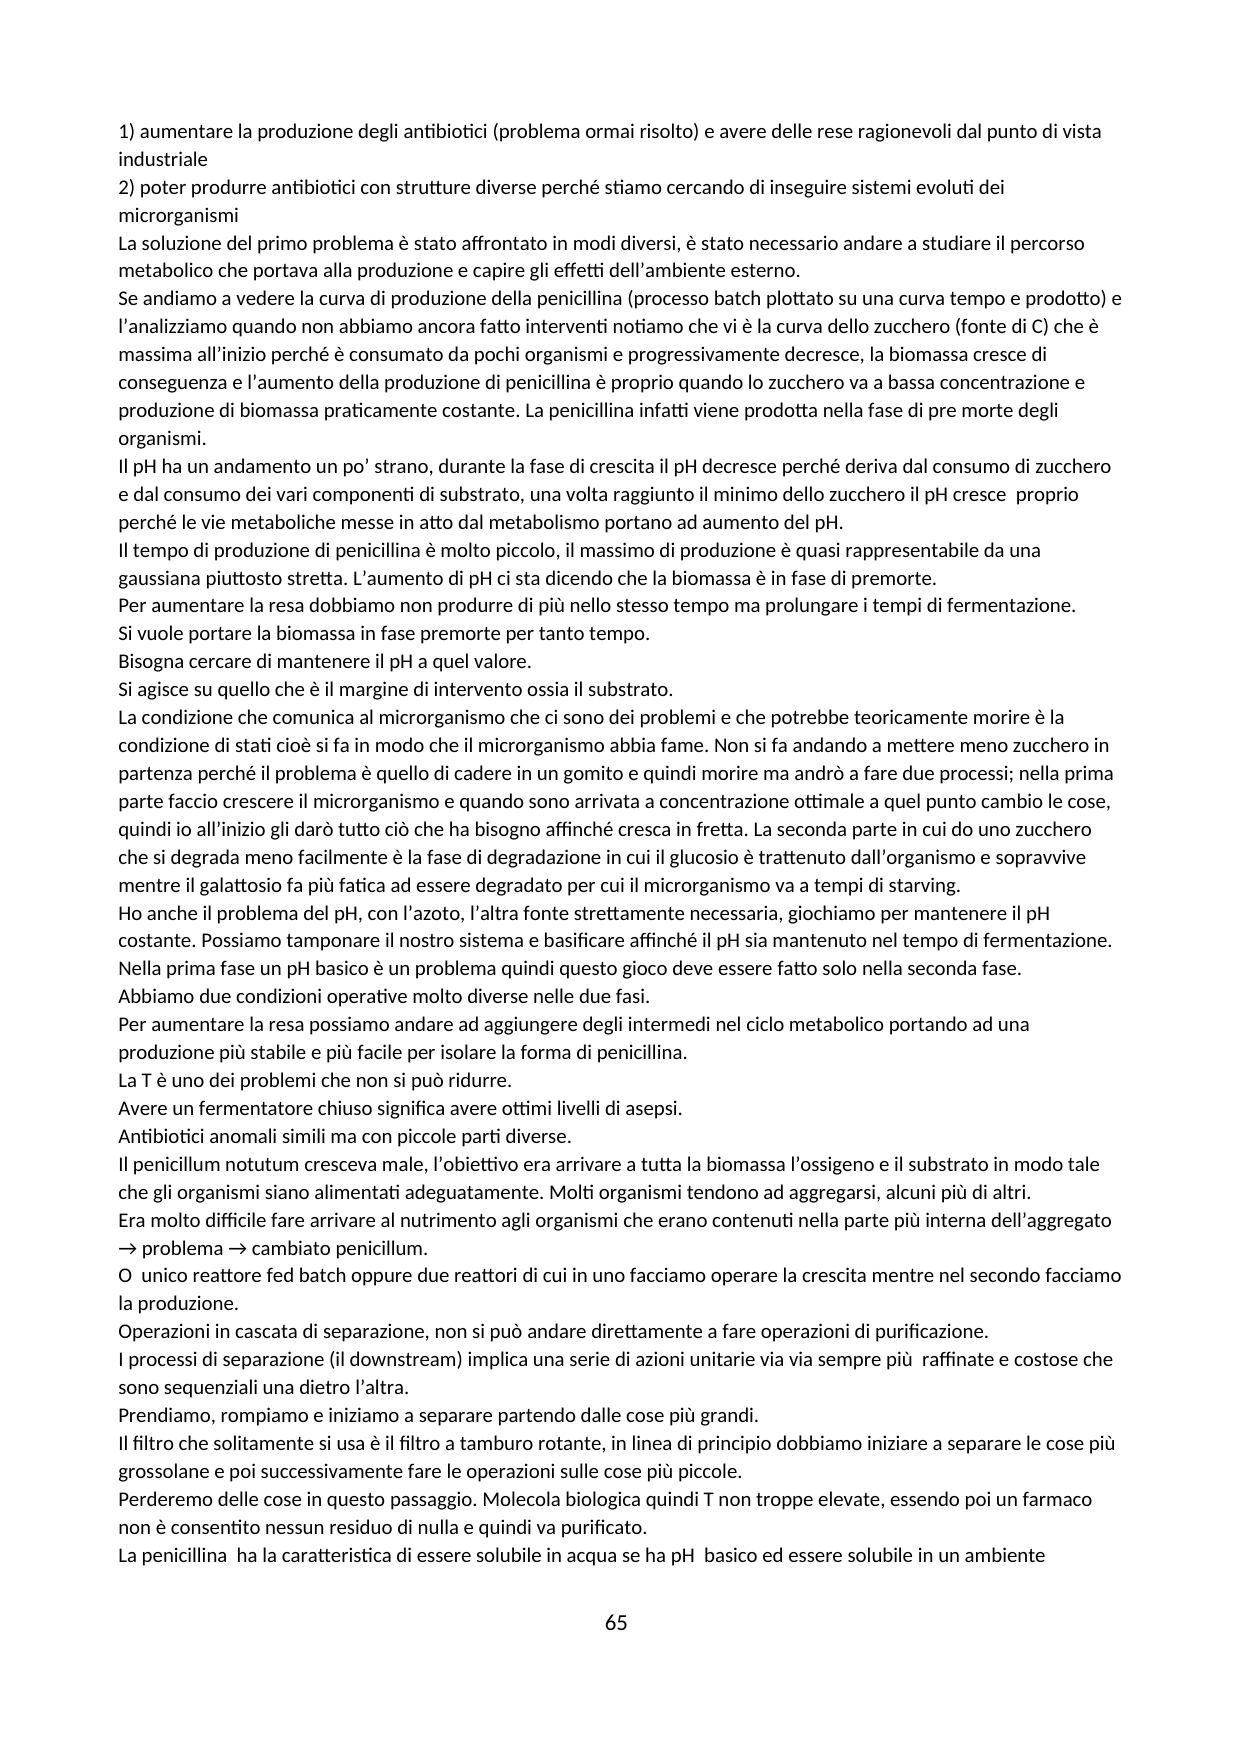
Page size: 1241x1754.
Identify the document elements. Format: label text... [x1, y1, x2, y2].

text 1) aumentare la produzione degli antibiotici (problema ormai risolto) e avere delle rese ragionevoli dal punto di vista industriale 2) poter produrre antibiotici con strutture diverse perché stiamo cercando di inseguire sistemi evoluti dei microrganismi La soluzione del primo problema è stato affrontato in modi diversi, è stato necessario andare a studiare il percorso metabolico che portava alla produzione e capire gli effetti dell’ambiente esterno. Se andiamo a vedere la curva di produzione della penicillina (processo batch plottato su una curva tempo e prodotto) e l’analizziamo quando non abbiamo ancora fatto interventi notiamo che vi è la curva dello zucchero (fonte di C) che è massima all’inizio perché è consumato da pochi organismi e progressivamente decresce, la biomassa cresce di conseguenza e l’aumento della produzione di penicillina è proprio quando lo zucchero va a bassa concentrazione e produzione di biomassa praticamente costante. La penicillina infatti viene prodotta nella fase di pre morte degli organismi. Il pH ha un andamento un po’ strano, durante la fase di crescita il pH decresce perché deriva dal consumo di zucchero e dal consumo dei vari componenti di substrato, una volta raggiunto il minimo dello zucchero il pH cresce proprio perché le vie metaboliche messe in atto dal metabolismo portano ad aumento del pH. Il tempo di produzione di penicillina è molto piccolo, il massimo di produzione è quasi rappresentabile da una gaussiana piuttosto stretta. L’aumento di pH ci sta dicendo che la biomassa è in fase di premorte. Per aumentare la resa dobbiamo non produrre di più nello stesso tempo ma prolungare i tempi di fermentazione. Si vuole portare la biomassa in fase premorte per tanto tempo. Bisogna cercare di mantenere il pH a quel valore. Si agisce su quello che è il margine di intervento ossia il substrato. [118, 118, 1124, 702]
text La condizione che comunica al microrganismo che ci sono dei problemi e che potrebbe teoricamente morire è la condizione di stati cioè si fa in modo che il microrganismo abbia fame. Non si fa andando a mettere meno zucchero in partenza perché il problema è quello di cadere in un gomito e quindi morire ma andrò a fare due processi; nella prima parte faccio crescere il microrganismo e quando sono arrivata a concentrazione ottimale a quel punto cambio le cose, quindi io all’inizio gli darò tutto ciò che ha bisogno affinché cresca in fretta. La seconda parte in cui do uno zucchero che si degrada meno facilmente è la fase di degradazione in cui il glucosio è trattenuto dall’organismo e sopravvive mentre il galattosio fa più fatica ad essere degradato per cui il microrganismo va a tempi di starving. Ho anche il problema del pH, con l’azoto, l’altra fonte strettamente necessaria, giochiamo per mantenere il pH costante. Possiamo tamponare il nostro sistema e basificare affinché il pH sia mantenuto nel tempo di fermentazione. Nella prima fase un pH basico è un problema quindi questo gioco deve essere fatto solo nella seconda fase. [118, 704, 1124, 981]
text Abbiamo due condizioni operative molto diverse nelle due fasi. Per aumentare la resa possiamo andare ad aggiungere degli intermedi nel ciclo metabolico portando ad una produzione più stabile e più facile per isolare la forma di penicillina. La T è uno dei problemi che non si può ridurre. Avere un fermentatore chiuso significa avere ottimi livelli di asepsi. Antibiotici anomali simili ma con piccole parti diverse. Il penicillum notutum cresceva male, l’obiettivo era arrivare a tutta la biomassa l’ossigeno e il substrato in modo tale che gli organismi siano alimentati adeguatamente. Molti organismi tendono ad aggregarsi, alcuni più di altri. Era molto difficile fare arrivare al nutrimento agli organismi che erano contenuti nella parte più interna dell’aggregato → problema → cambiato penicillum. O unico reattore fed batch oppure due reattori di cui in uno facciamo operare la crescita mentre nel secondo facciamo la produzione. Operazioni in cascata di separazione, non si può andare direttamente a fare operazioni di purificazione. I processi di separazione (il downstream) implica una serie di azioni unitarie via via sempre più raffinate e costose che sono sequenziali una dietro l’altra. Prendiamo, rompiamo e iniziamo a separare partendo dalle cose più grandi. Il filtro che solitamente si usa è il filtro a tamburo rotante, in linea di principio dobbiamo iniziare a separare le cose più grossolane e poi successivamente fare le operazioni sulle cose più piccole. Perderemo delle cose in questo passaggio. Molecola biologica quindi T non troppe elevate, essendo poi un farmaco non è consentito nessun residuo di nulla e quindi va purificato. La penicillina ha la caratteristica di essere solubile in acqua se ha pH basico ed essere solubile in un ambiente [118, 983, 1124, 1567]
